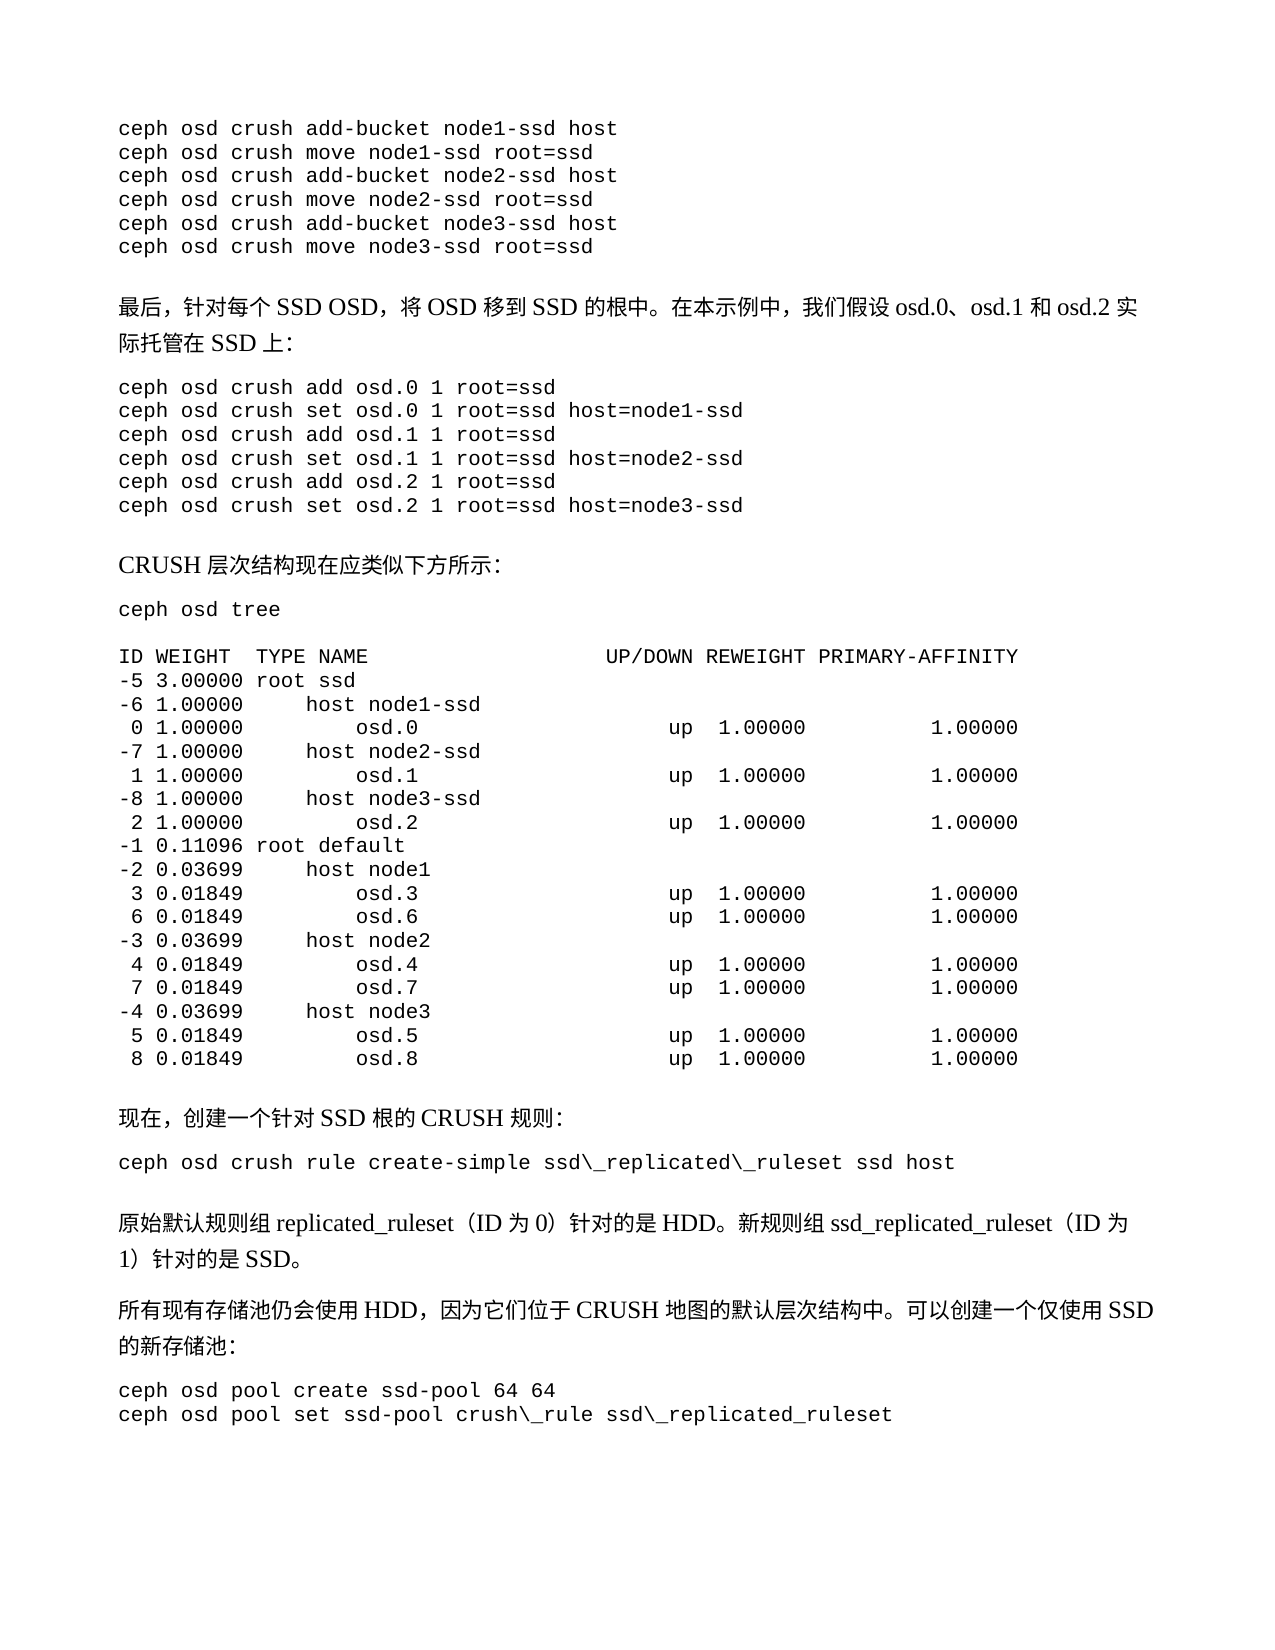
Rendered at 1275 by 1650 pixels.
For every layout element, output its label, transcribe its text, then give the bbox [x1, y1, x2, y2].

text ceph osd crush add osd.0 1 root=ssd [118, 377, 1157, 400]
text ceph osd crush move node3-ssd root=ssd [118, 236, 1157, 260]
text 最后，针对每个 SSD OSD，将 OSD 移到 SSD 的根中。在本示例中，我们假设 osd.0、osd.1 和 osd.2 实际托管在 SSD 上： [118, 289, 1157, 357]
text 原始默认规则组 replicated_ruleset（ID 为 0）针对的是 HDD。新规则组 ssd_replicated_ruleset（ID 为 1）针对的是 SSD。 [118, 1206, 1157, 1273]
text ceph osd crush set osd.1 1 root=ssd host=node2-ssd [118, 448, 1157, 471]
text 2 1.00000 osd.2 up 1.00000 1.00000 [118, 812, 1157, 836]
text ceph osd crush move node1-ssd root=ssd [118, 142, 1157, 165]
text -4 0.03699 host node3 [118, 1001, 1157, 1025]
text 5 0.01849 osd.5 up 1.00000 1.00000 [118, 1025, 1157, 1048]
text -3 0.03699 host node2 [118, 930, 1157, 954]
text ceph osd tree [118, 599, 1157, 623]
text 8 0.01849 osd.8 up 1.00000 1.00000 [118, 1048, 1157, 1072]
text 6 0.01849 osd.6 up 1.00000 1.00000 [118, 906, 1157, 930]
text -1 0.11096 root default [118, 836, 1157, 859]
text 1 1.00000 osd.1 up 1.00000 1.00000 [118, 764, 1157, 788]
text ceph osd crush add-bucket node2-ssd host [118, 165, 1157, 189]
text ceph osd crush add osd.2 1 root=ssd [118, 471, 1157, 495]
text 所有现有存储池仍会使用 HDD，因为它们位于 CRUSH 地图的默认层次结构中。可以创建一个仅使用 SSD 的新存储池： [118, 1293, 1157, 1361]
text ceph osd crush set osd.0 1 root=ssd host=node1-ssd [118, 400, 1157, 424]
text ID WEIGHT TYPE NAME UP/DOWN REWEIGHT PRIMARY-AFFINITY [118, 646, 1157, 670]
text ceph osd pool set ssd-pool crush\_rule ssd\_replicated_ruleset [118, 1404, 1157, 1427]
text ceph osd crush set osd.2 1 root=ssd host=node3-ssd [118, 495, 1157, 519]
text 7 0.01849 osd.7 up 1.00000 1.00000 [118, 977, 1157, 1001]
text 现在，创建一个针对 SSD 根的 CRUSH 规则： [118, 1101, 1157, 1133]
text -8 1.00000 host node3-ssd [118, 788, 1157, 812]
text -6 1.00000 host node1-ssd [118, 694, 1157, 717]
text ceph osd pool create ssd-pool 64 64 [118, 1380, 1157, 1404]
text ceph osd crush rule create-simple ssd\_replicated\_ruleset ssd host [118, 1152, 1157, 1176]
text ceph osd crush move node2-ssd root=ssd [118, 189, 1157, 213]
text -2 0.03699 host node1 [118, 859, 1157, 883]
text 4 0.01849 osd.4 up 1.00000 1.00000 [118, 954, 1157, 977]
text 3 0.01849 osd.3 up 1.00000 1.00000 [118, 883, 1157, 906]
text ceph osd crush add-bucket node1-ssd host [118, 118, 1157, 142]
text -7 1.00000 host node2-ssd [118, 741, 1157, 764]
text 0 1.00000 osd.0 up 1.00000 1.00000 [118, 717, 1157, 741]
text ceph osd crush add osd.1 1 root=ssd [118, 424, 1157, 448]
text CRUSH 层次结构现在应类似下方所示： [118, 548, 1157, 580]
text ceph osd crush add-bucket node3-ssd host [118, 213, 1157, 236]
text -5 3.00000 root ssd [118, 670, 1157, 694]
